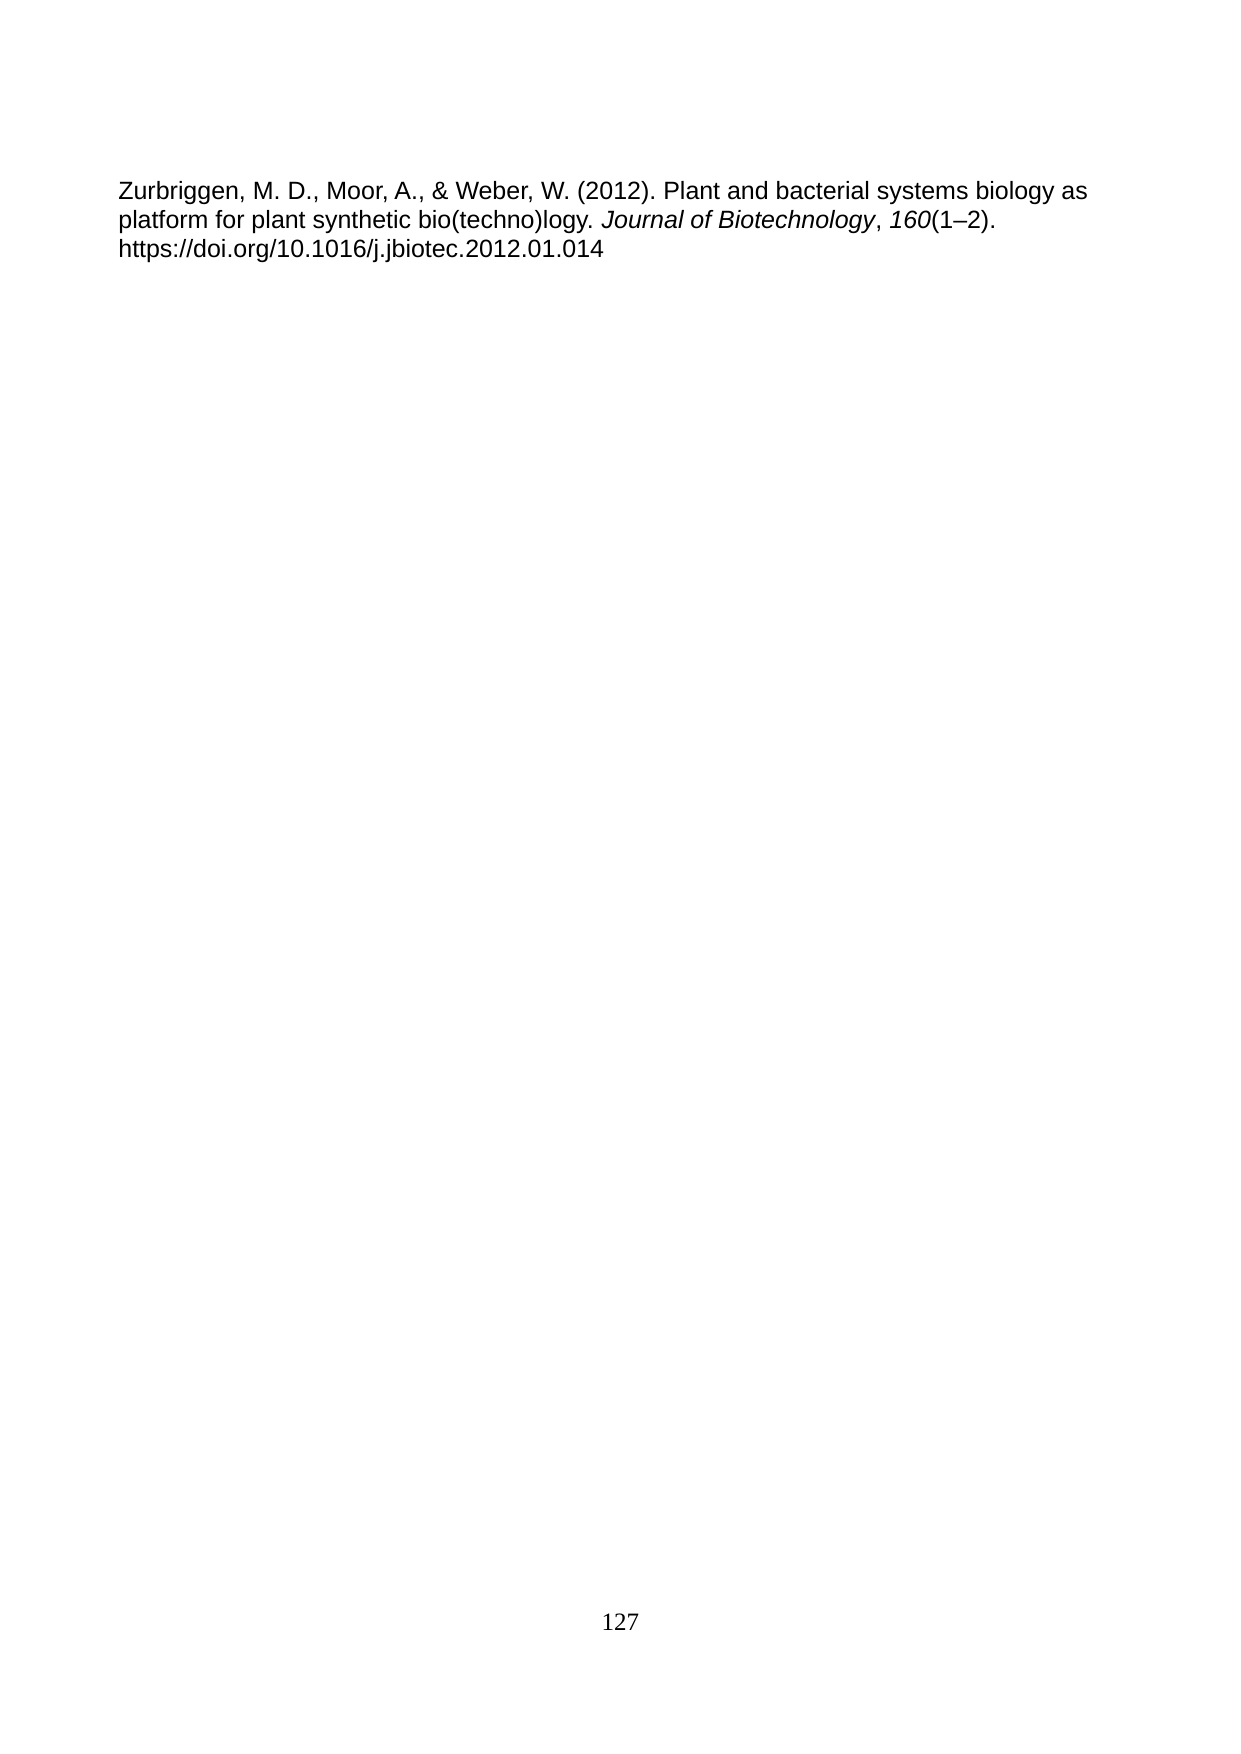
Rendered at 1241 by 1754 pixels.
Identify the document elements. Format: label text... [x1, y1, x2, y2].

text Zurbriggen, M. D., Moor, A., & Weber, W. (2012). Plant and bacterial systems biology as platform for plant synthetic bio(techno)logy. Journal of Biotechnology, 160(1–2). https://doi.org/10.1016/j.jbiotec.2012.01.014 [118, 176, 1122, 263]
